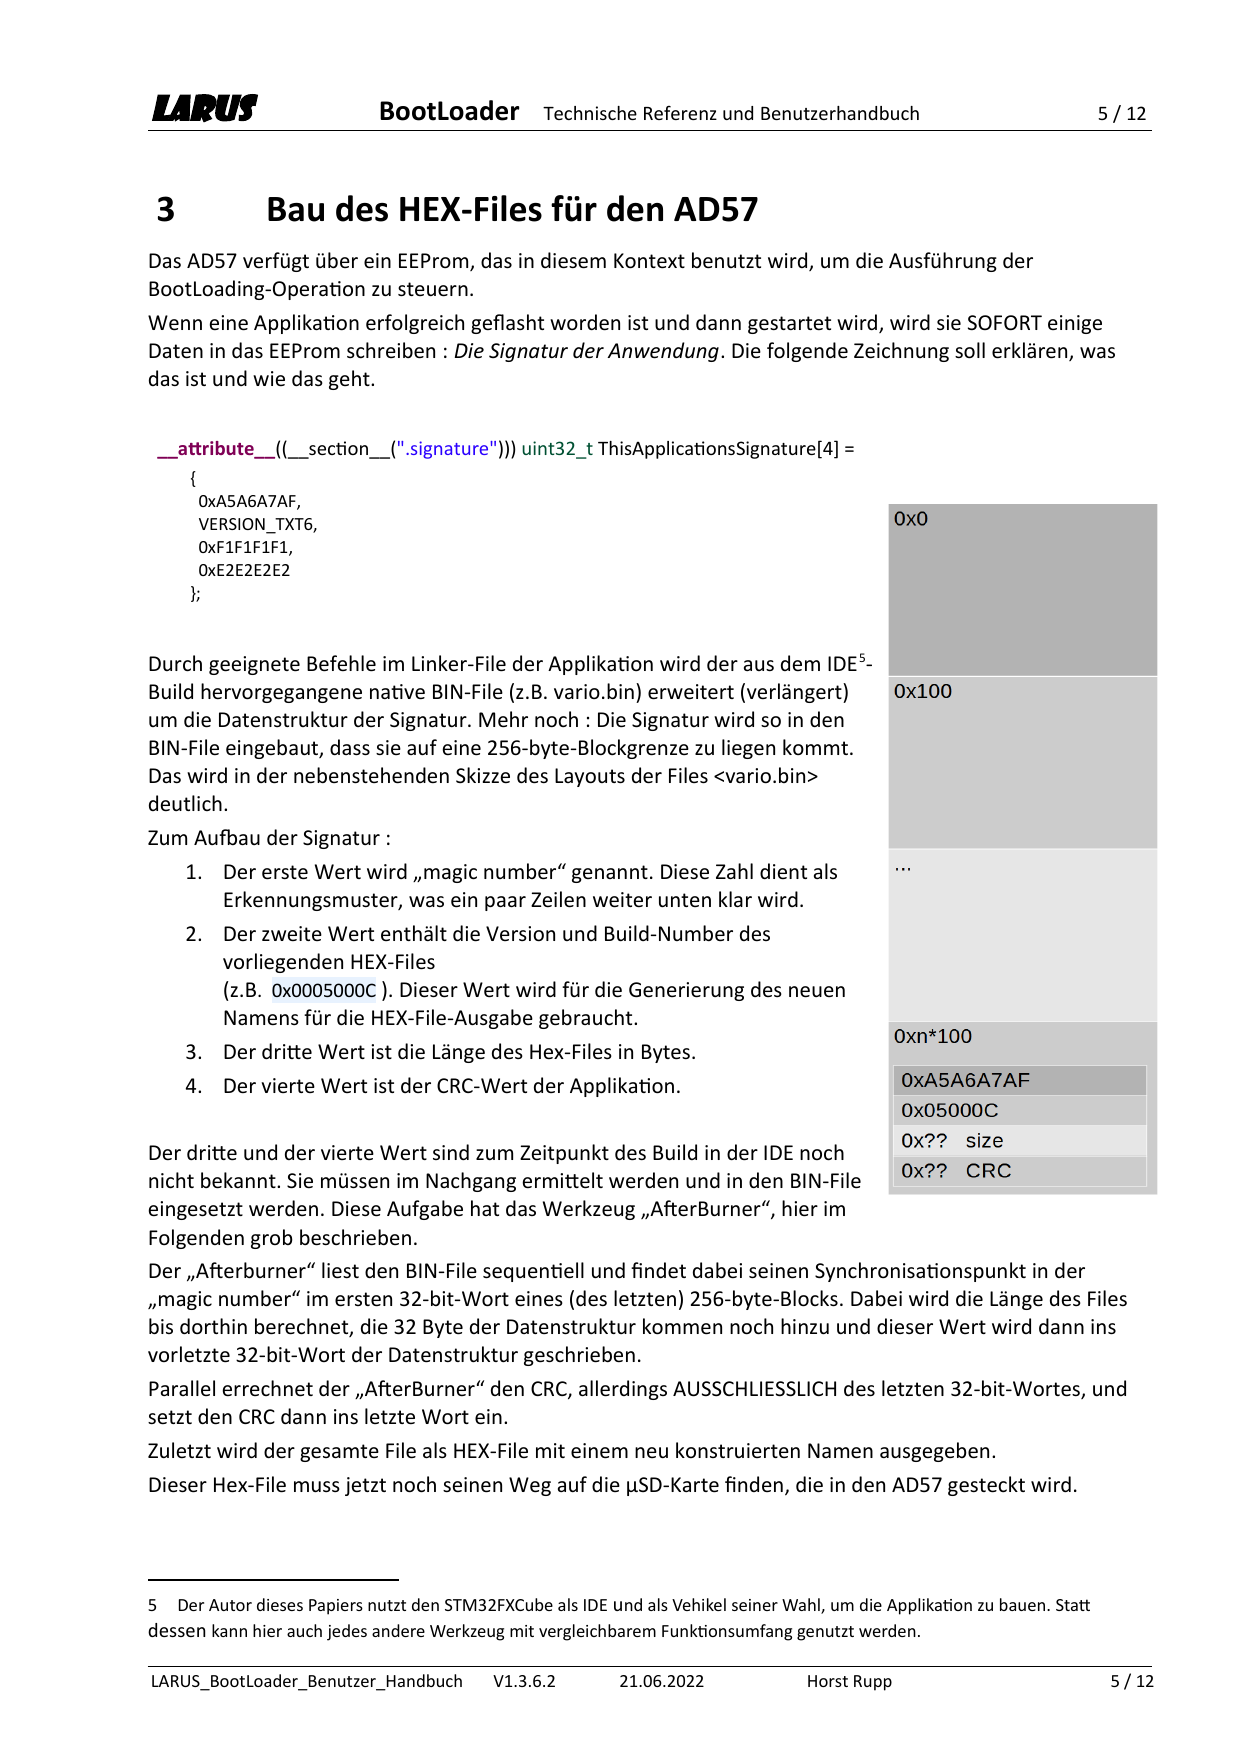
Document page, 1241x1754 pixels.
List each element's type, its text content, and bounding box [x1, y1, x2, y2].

text Parallel errechnet der „AfterBurner“ den CRC, allerdings AUSSCHLIESSLICH des letzten 32-bit-Wortes, und setzt den CRC dann ins letzte Wort ein. [148, 1374, 1152, 1430]
text Der „Afterburner“ liest den BIN-File sequentiell und findet dabei seinen Synchronisationspunkt in der „magic number“ im ersten 32-bit-Wort eines (des letzten) 256-byte-Blocks. Dabei wird die Länge des Files bis dorthin berechnet, die 32 Byte der Datenstruktur kommen noch hinzu und dieser Wert wird dann ins vorletzte 32-bit-Wort der Datenstruktur geschrieben. [148, 1256, 1152, 1368]
text { [148, 467, 1152, 489]
list Der vierte Wert ist der CRC-Wert der Applikation. [185, 1071, 877, 1099]
list Der dritte Wert ist die Länge des Hex-Files in Bytes. [185, 1037, 877, 1065]
text Zum Aufbau der Signatur : [148, 823, 877, 851]
text Wenn eine Applikation erfolgreich geflasht worden ist und dann gestartet wird, wird sie SOFORT einige Daten in das EEProm schreiben : Die Signatur der Anwendung. Die folgende Zeichnung soll erklären, was das ist und wie das geht. [148, 308, 1152, 392]
text Durch geeignete Befehle im Linker-File der Applikation wird der aus dem IDE-Build hervorgegangene native BIN-File (z.B. vario.bin) erweitert (verlängert) um die Datenstruktur der Signatur. Mehr noch : Die Signatur wird so in den BIN-File eingebaut, dass sie auf eine 256-byte-Blockgrenze zu liegen kommt. Das wird in der nebenstehenden Skizze des Layouts der Files <vario.bin> deutlich. [148, 649, 877, 817]
text Zuletzt wird der gesamte File als HEX-File mit einem neu konstruierten Namen ausgegeben. [148, 1436, 1152, 1464]
text }; [148, 581, 877, 604]
text Das AD57 verfügt über ein EEProm, das in diesem Kontext benutzt wird, um die Ausführung der BootLoading-Operation zu steuern. [148, 247, 1152, 303]
text 0xA5A6A7AF, [148, 489, 1171, 1213]
text Dieser Hex-File muss jetzt noch seinen Weg auf die µSD-Karte finden, die in den AD57 gesteckt wird. [148, 1470, 1152, 1526]
text 0xF1F1F1F1, [148, 535, 877, 558]
text 0xE2E2E2E2 [148, 558, 877, 581]
text Der Autor dieses Papiers nutzt den STM32FXCube als IDE und als Vehikel seiner Wahl, um die Applikation zu bauen. Statt dessen kann hier auch jedes andere Werkzeug mit vergleichbarem Funktionsumfang genutzt werden. [148, 1592, 1152, 1660]
picture [888, 504, 1159, 1202]
subtitle Bau des HEX-Files für den AD57 [148, 185, 1128, 231]
list Der erste Wert wird „magic number“ genannt. Diese Zahl dient als Erkennungsmuster, was ein paar Zeilen weiter unten klar wird. [185, 857, 877, 913]
text VERSION_TXT6, [148, 512, 877, 535]
text __attribute__((__section__(".signature"))) uint32_t ThisApplicationsSignature[4] = [148, 435, 1152, 461]
list Der zweite Wert enthält die Version und Build-Number des vorliegenden HEX-Files (z.B. 0x0005000C ). Dieser Wert wird für die Generierung des neuen Namens für die HEX-File-Ausgabe gebraucht. [185, 919, 877, 1031]
text Der dritte und der vierte Wert sind zum Zeitpunkt des Build in der IDE noch nicht bekannt. Sie müssen im Nachgang ermittelt werden und in den BIN-File eingesetzt werden. Diese Aufgabe hat das Werkzeug „AfterBurner“, hier im Folgenden grob beschrieben. [148, 1138, 1152, 1251]
